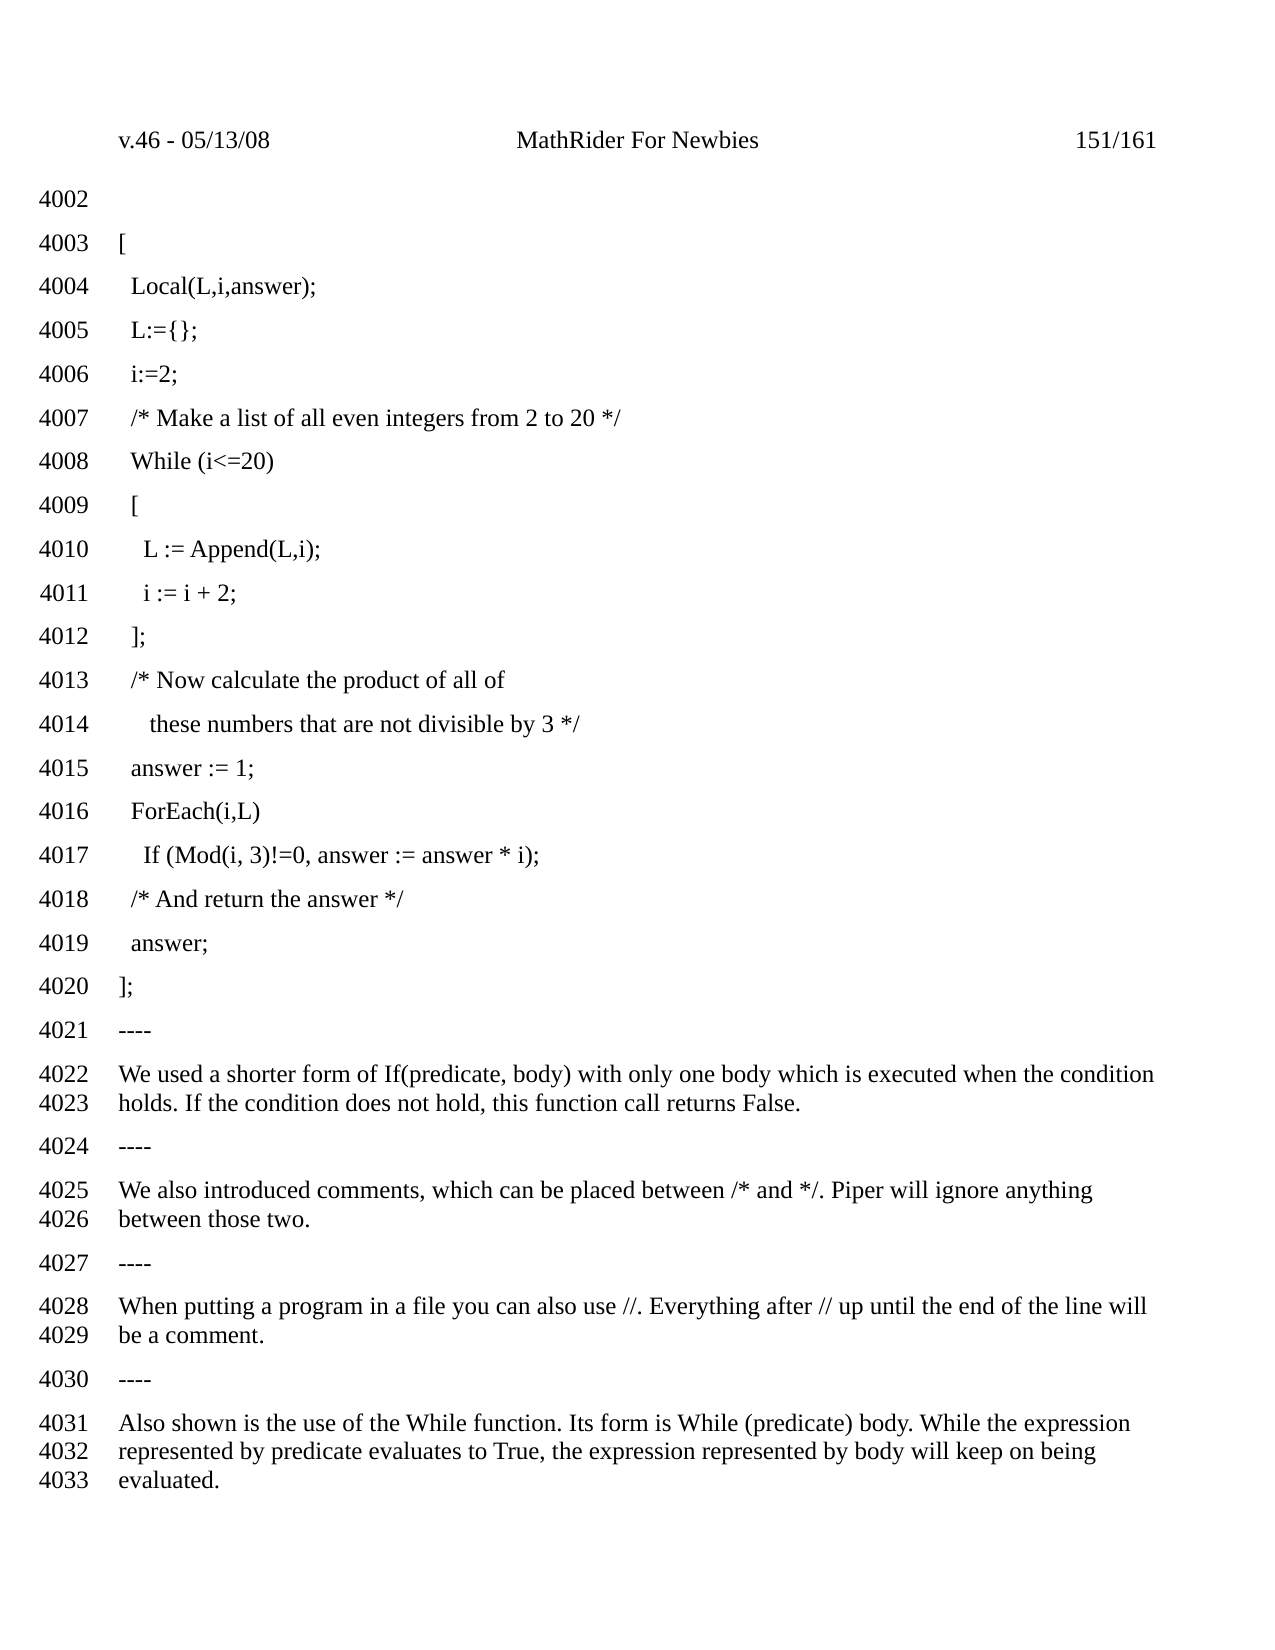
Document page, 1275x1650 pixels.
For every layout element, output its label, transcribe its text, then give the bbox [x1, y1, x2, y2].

text We used a shorter form of If(predicate, body) with only one body which is executed when the condition holds. If the condition does not hold, this function call returns False. [118, 1059, 1157, 1116]
text these numbers that are not divisible by 3 */ [118, 709, 1157, 738]
text i:=2; [118, 359, 1157, 388]
text ---- [118, 1015, 1157, 1044]
text If (Mod(i, 3)!=0, answer := answer * i); [118, 840, 1157, 869]
text /* And return the answer */ [118, 884, 1157, 913]
text ForEach(i,L) [118, 796, 1157, 825]
text When putting a program in a file you can also use //. Everything after // up until the end of the line will be a comment. [118, 1291, 1157, 1349]
text answer := 1; [118, 753, 1157, 781]
text ]; [118, 621, 1157, 650]
text /* Make a list of all even integers from 2 to 20 */ [118, 403, 1157, 431]
text ]; [118, 971, 1157, 1000]
text Local(L,i,answer); [118, 271, 1157, 300]
text ---- [118, 1364, 1157, 1393]
text Also shown is the use of the While function. Its form is While (predicate) body. While the expression represented by predicate evaluates to True, the expression represented by body will keep on being evaluated. [118, 1408, 1157, 1494]
text /* Now calculate the product of all of [118, 665, 1157, 694]
text answer; [118, 928, 1157, 956]
text L:={}; [118, 315, 1157, 344]
text ---- [118, 1248, 1157, 1276]
text ---- [118, 1131, 1157, 1160]
text L := Append(L,i); [118, 534, 1157, 563]
text [ [118, 228, 1157, 256]
text We also introduced comments, which can be placed between /* and */. Piper will ignore anything between those two. [118, 1175, 1157, 1233]
text [ [118, 490, 1157, 519]
text While (i<=20) [118, 446, 1157, 475]
text i := i + 2; [118, 578, 1157, 606]
